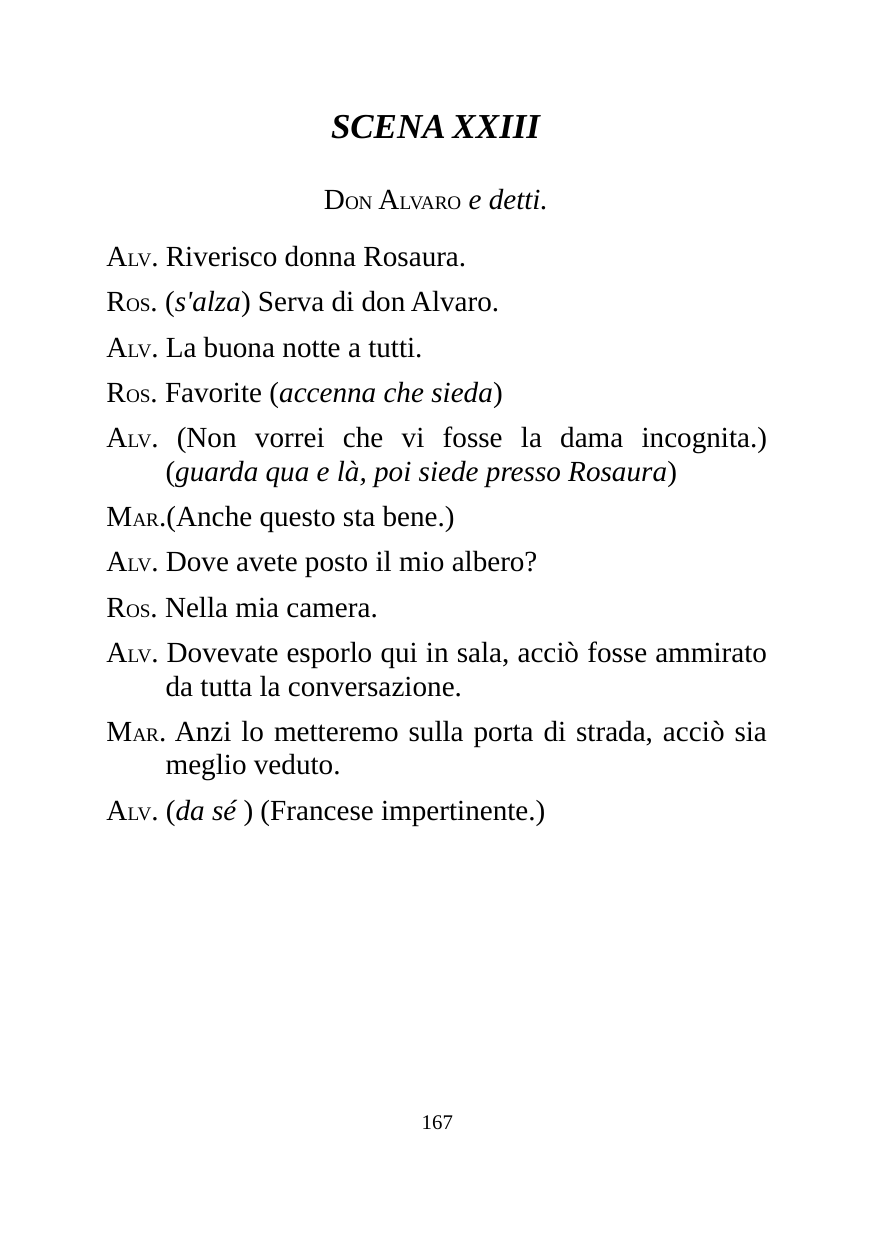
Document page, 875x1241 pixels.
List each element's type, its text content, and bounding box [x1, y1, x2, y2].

text Alv. (da sé ) (Francese impertinente.) [106, 793, 768, 826]
text Alv. La buona notte a tutti. [106, 330, 768, 363]
text Mar.(Anche questo sta bene.) [106, 499, 768, 533]
text Ros. (s'alza) Serva di don Alvaro. [106, 284, 768, 318]
text Alv. Dove avete posto il mio albero? [106, 544, 768, 578]
text Alv. Riverisco donna Rosaura. [106, 239, 768, 273]
text Alv. Dovevate esporlo qui in sala, acciò fosse ammirato da tutta la conversazione. [106, 635, 768, 702]
text Don Alvaro e detti. [106, 182, 768, 215]
text Ros. Nella mia camera. [106, 590, 768, 623]
text Mar. Anzi lo metteremo sulla porta di strada, acciò sia meglio veduto. [106, 714, 768, 781]
text Alv. (Non vorrei che vi fosse la dama incognita.) (guarda qua e là, poi siede presso Rosaura) [106, 420, 768, 487]
subtitle SCENA XXIII [106, 106, 768, 146]
text Ros. Favorite (accenna che sieda) [106, 375, 768, 408]
